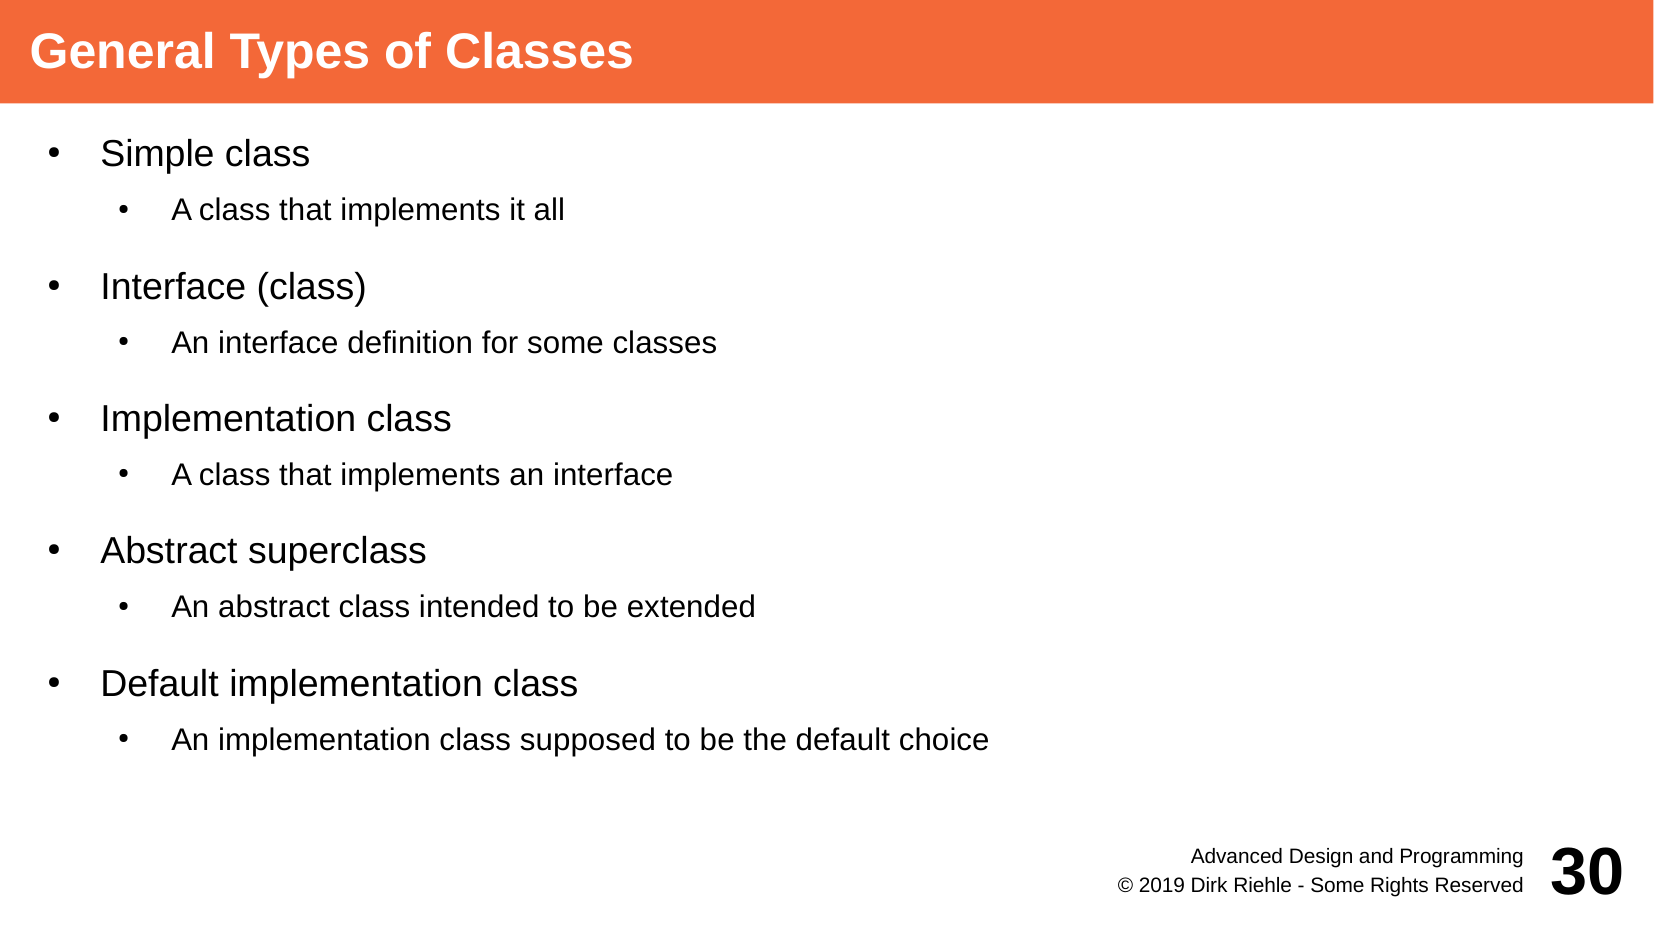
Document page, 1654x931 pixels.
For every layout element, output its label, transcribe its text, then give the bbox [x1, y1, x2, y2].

title General Types of Classes [0, 0, 1654, 104]
list Simple class A class that implements it all Interface (class) An interface definition for some classes Implementation class A class that implements an interface Abstract superclass An abstract class intended to be extended Default implementation class An implementation class supposed to be the default choice [29, 132, 1625, 813]
